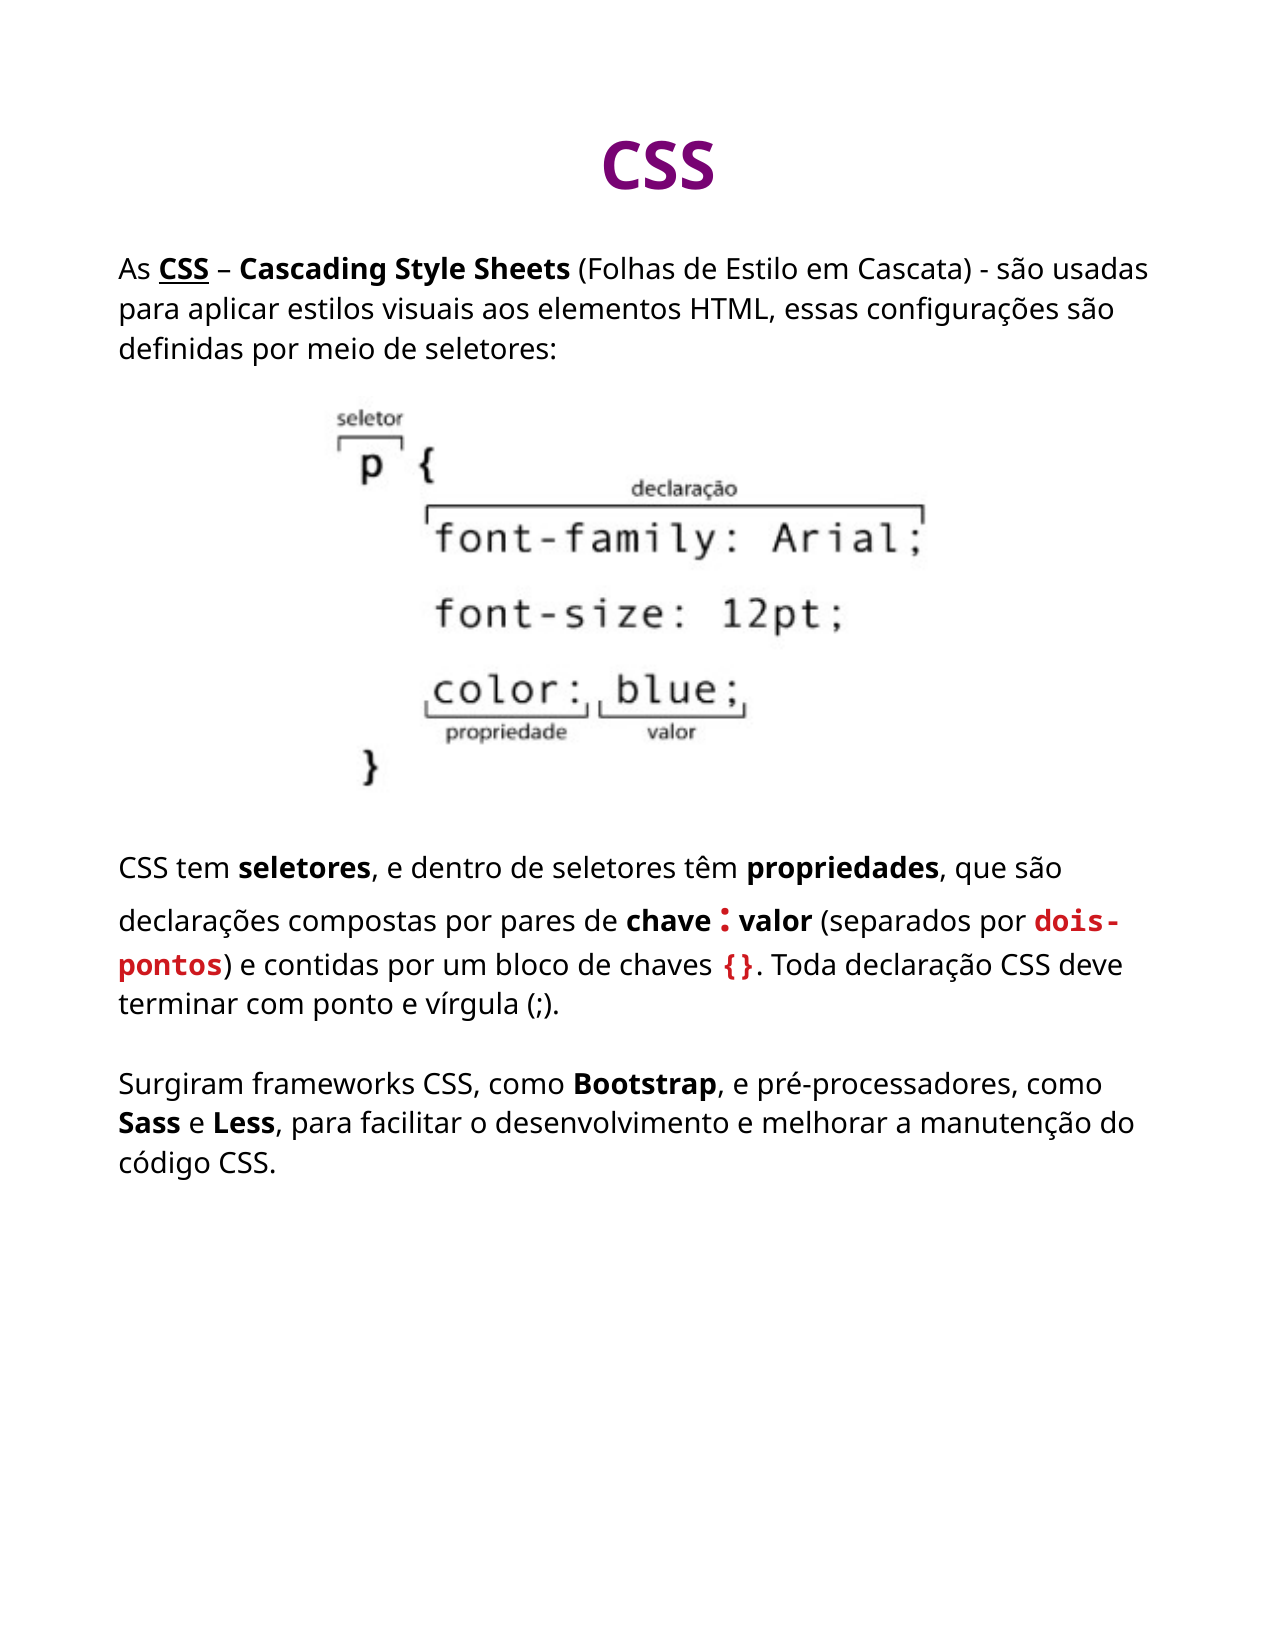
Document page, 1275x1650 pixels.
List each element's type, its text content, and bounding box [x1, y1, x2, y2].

picture [310, 396, 965, 808]
text As CSS – Cascading Style Sheets (Folhas de Estilo em Cascata) - são usadas para aplicar estilos visuais aos elementos HTML, essas configurações são definidas por meio de seletores: [118, 249, 1157, 368]
text CSS [118, 118, 1198, 209]
text CSS tem seletores, e dentro de seletores têm propriedades, que são declarações compostas por pares de chave : valor (separados por dois-pontos) e contidas por um bloco de chaves {}. Toda declaração CSS deve terminar com ponto e vírgula (;). [118, 847, 1157, 1023]
text Surgiram frameworks CSS, como Bootstrap, e pré-processadores, como Sass e Less, para facilitar o desenvolvimento e melhorar a manutenção do código CSS. [118, 1063, 1157, 1182]
